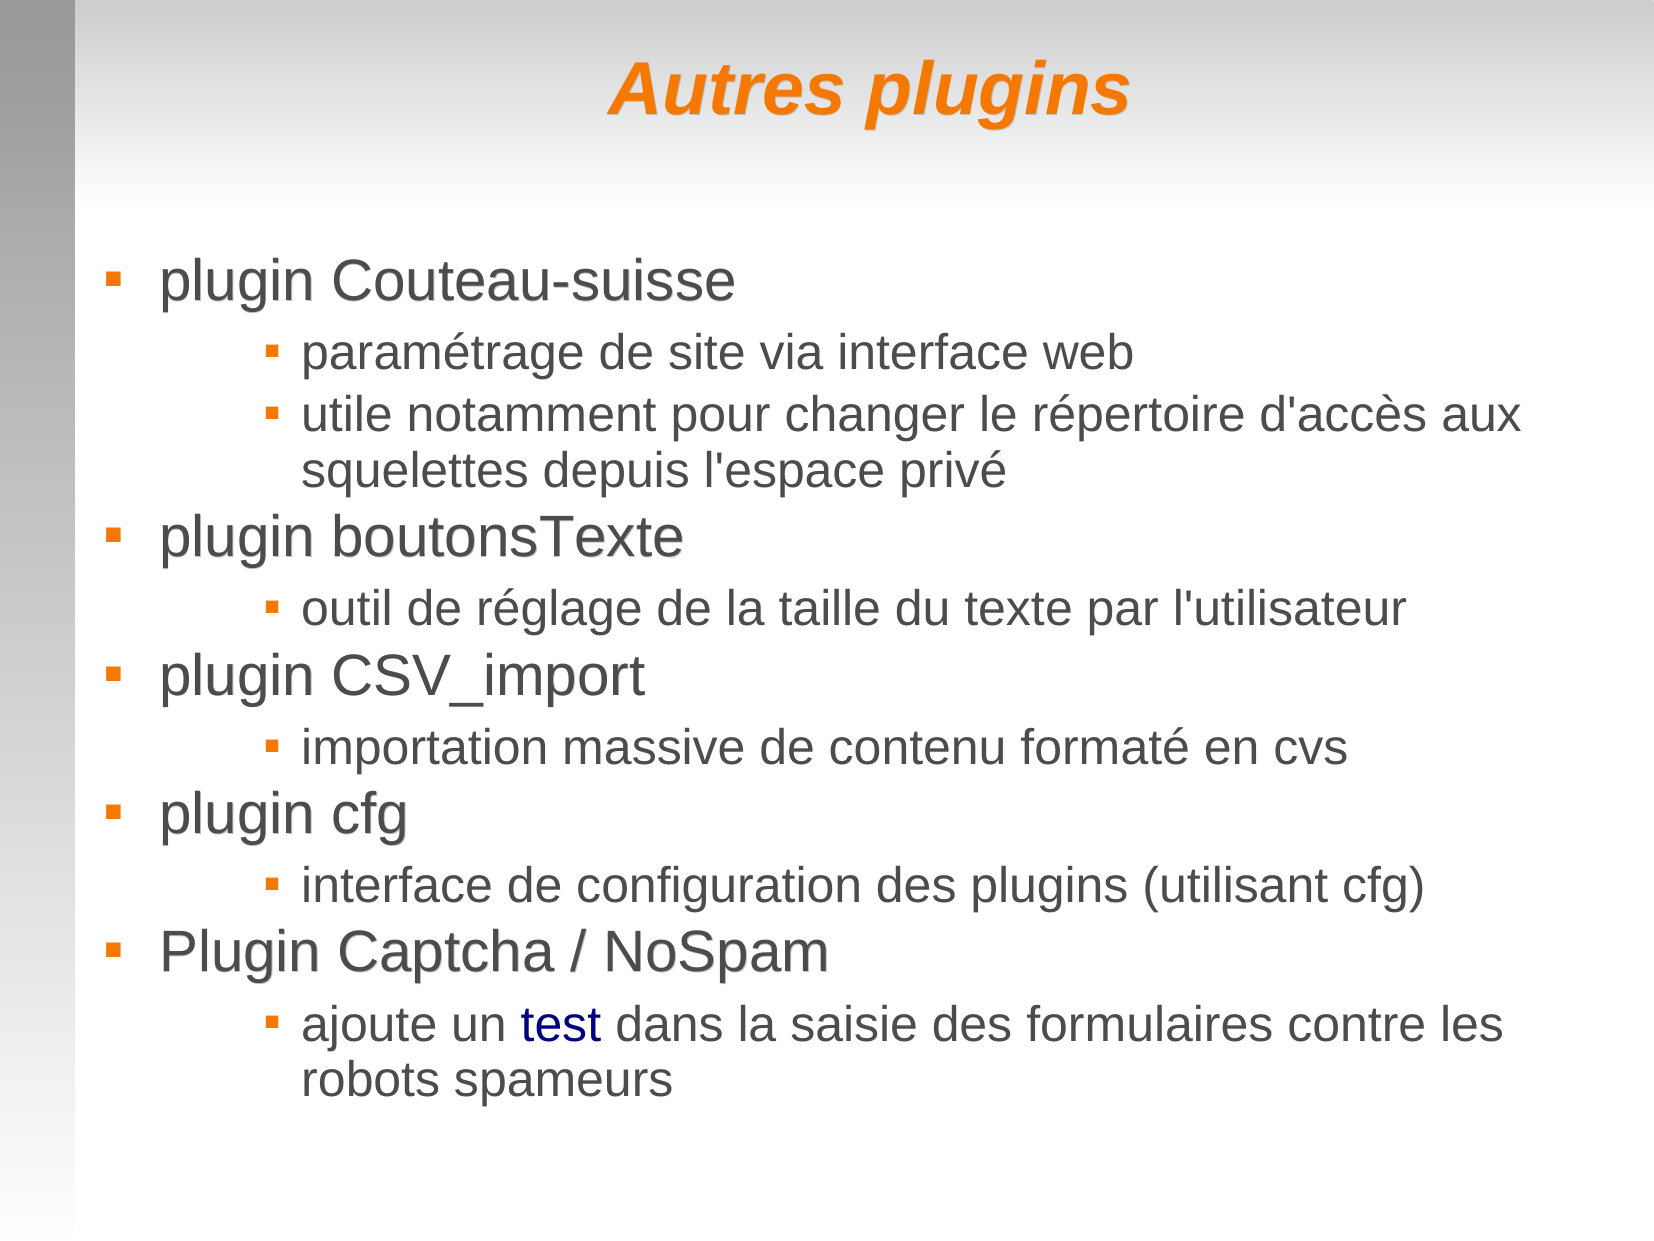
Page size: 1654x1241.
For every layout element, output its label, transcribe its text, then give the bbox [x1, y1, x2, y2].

list plugin Couteau-suisse paramétrage de site via interface web utile notamment pour changer le répertoire d'accès aux squelettes depuis l'espace privé plugin boutonsTexte outil de réglage de la taille du texte par l'utilisateur plugin CSV_import importation massive de contenu formaté en cvs plugin cfg interface de configuration des plugins (utilisant cfg) Plugin Captcha / NoSpam ajoute un test dans la saisie des formulaires contre les robots spameurs [88, 248, 1625, 1196]
title Autres plugins [88, 0, 1654, 178]
